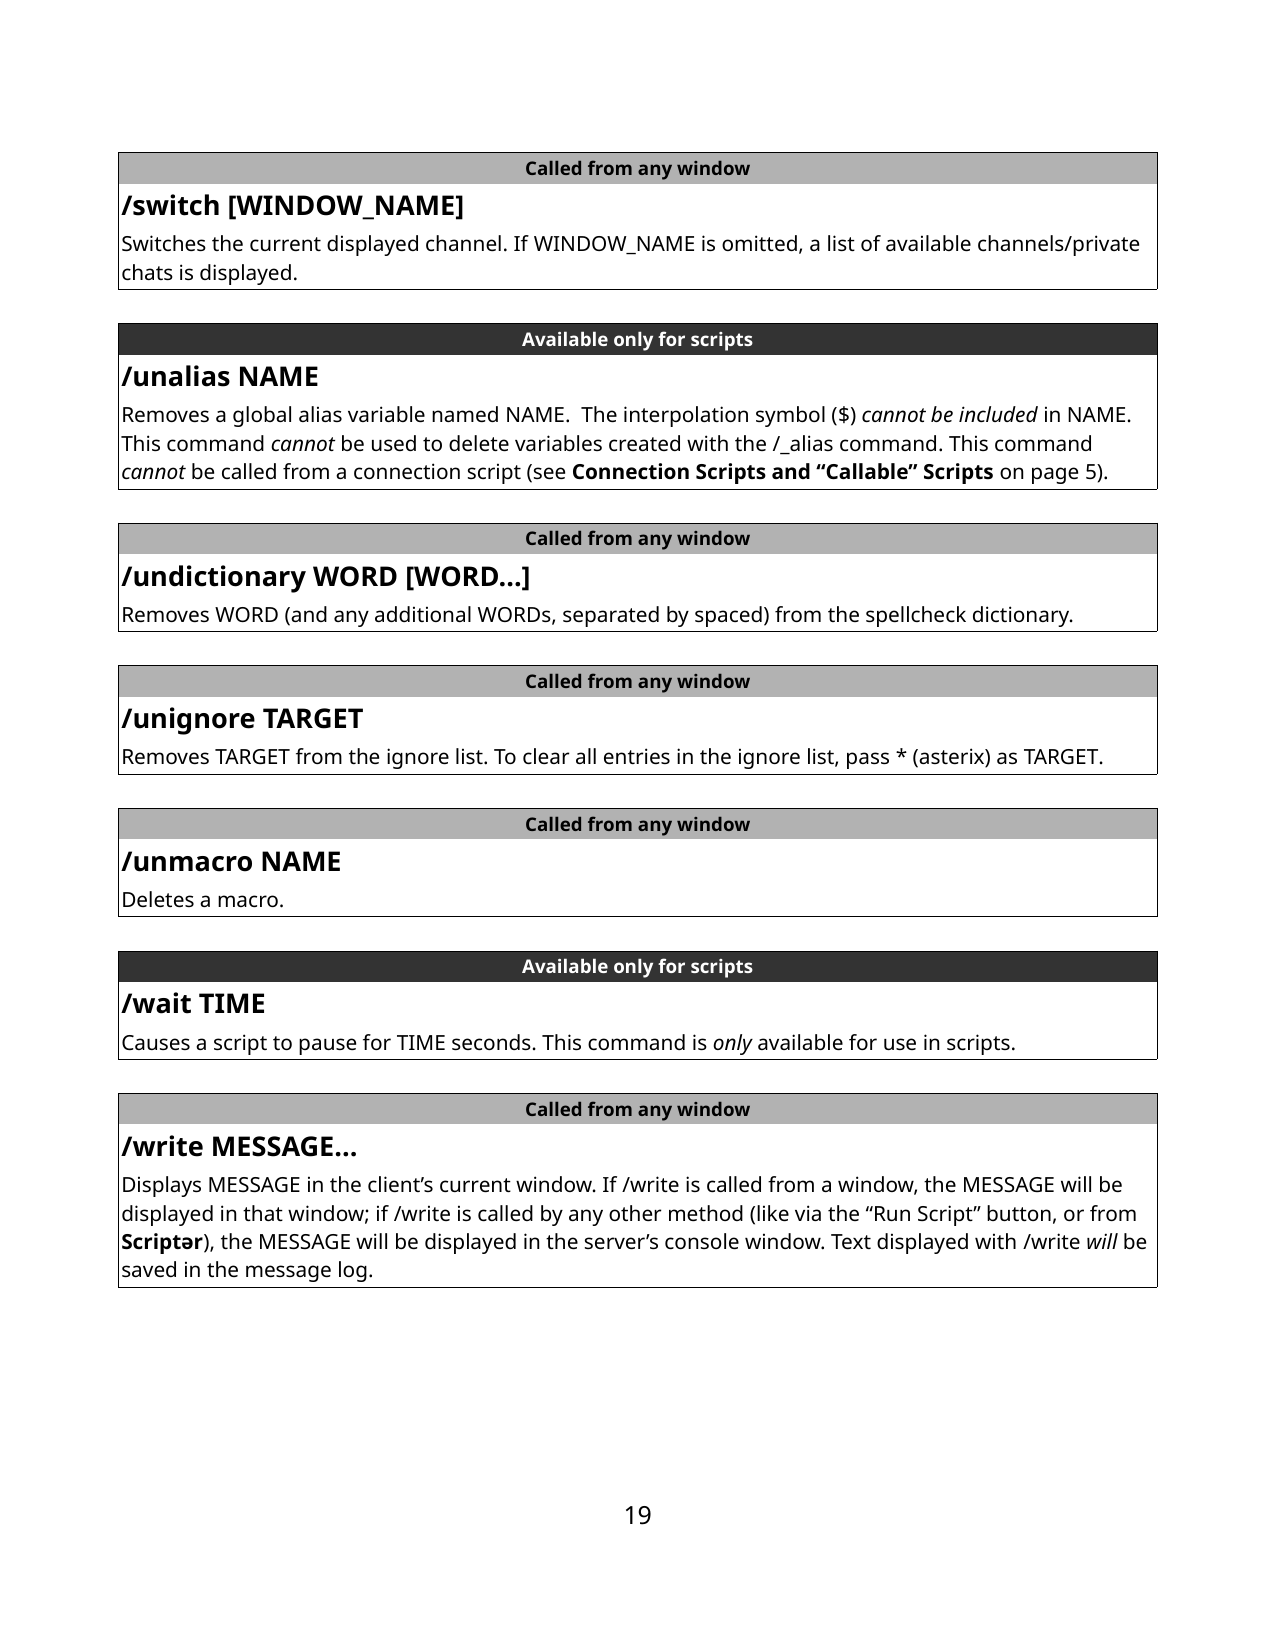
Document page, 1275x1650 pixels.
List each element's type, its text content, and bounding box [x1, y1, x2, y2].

table_header Available only for scripts [119, 952, 1157, 982]
table_cell Removes WORD (and any additional WORDs, separated by spaced) from the spellcheck dictionary. [119, 597, 1157, 631]
table_cell Causes a script to pause for TIME seconds. This command is only available for use in scripts. [119, 1025, 1157, 1059]
table_cell /unalias NAME [119, 355, 1157, 397]
table_cell /wait TIME [119, 982, 1157, 1025]
table_header Available only for scripts [119, 324, 1157, 355]
table_cell Deletes a macro. [119, 882, 1157, 916]
table_header Called from any window [119, 809, 1157, 839]
table_header Called from any window [119, 524, 1157, 554]
table_cell /unmacro NAME [119, 839, 1157, 882]
table_cell /switch [WINDOW_NAME] [119, 184, 1157, 226]
table_cell Removes TARGET from the ignore list. To clear all entries in the ignore list, pass * (asterix) as TARGET. [119, 740, 1157, 774]
table_cell /unignore TARGET [119, 697, 1157, 739]
table_cell /undictionary WORD [WORD...] [119, 554, 1157, 597]
table_header Called from any window [119, 153, 1157, 184]
table_cell /write MESSAGE... [119, 1125, 1157, 1167]
table_header Called from any window [119, 1094, 1157, 1124]
table_cell Switches the current displayed channel. If WINDOW_NAME is omitted, a list of available channels/private chats is displayed. [119, 226, 1157, 289]
table_header Called from any window [119, 666, 1157, 697]
table_cell Removes a global alias variable named NAME. The interpolation symbol ($) cannot be included in NAME. This command cannot be used to delete variables created with the /_alias command. This command cannot be called from a connection script (see Connection Scripts and “Callable” Scripts on page 5). [119, 398, 1157, 488]
table_cell Displays MESSAGE in the client’s current window. If /write is called from a window, the MESSAGE will be displayed in that window; if /write is called by any other method (like via the “Run Script” button, or from Scriptər), the MESSAGE will be displayed in the server’s console window. Text displayed with /write will be saved in the message log. [119, 1167, 1157, 1287]
